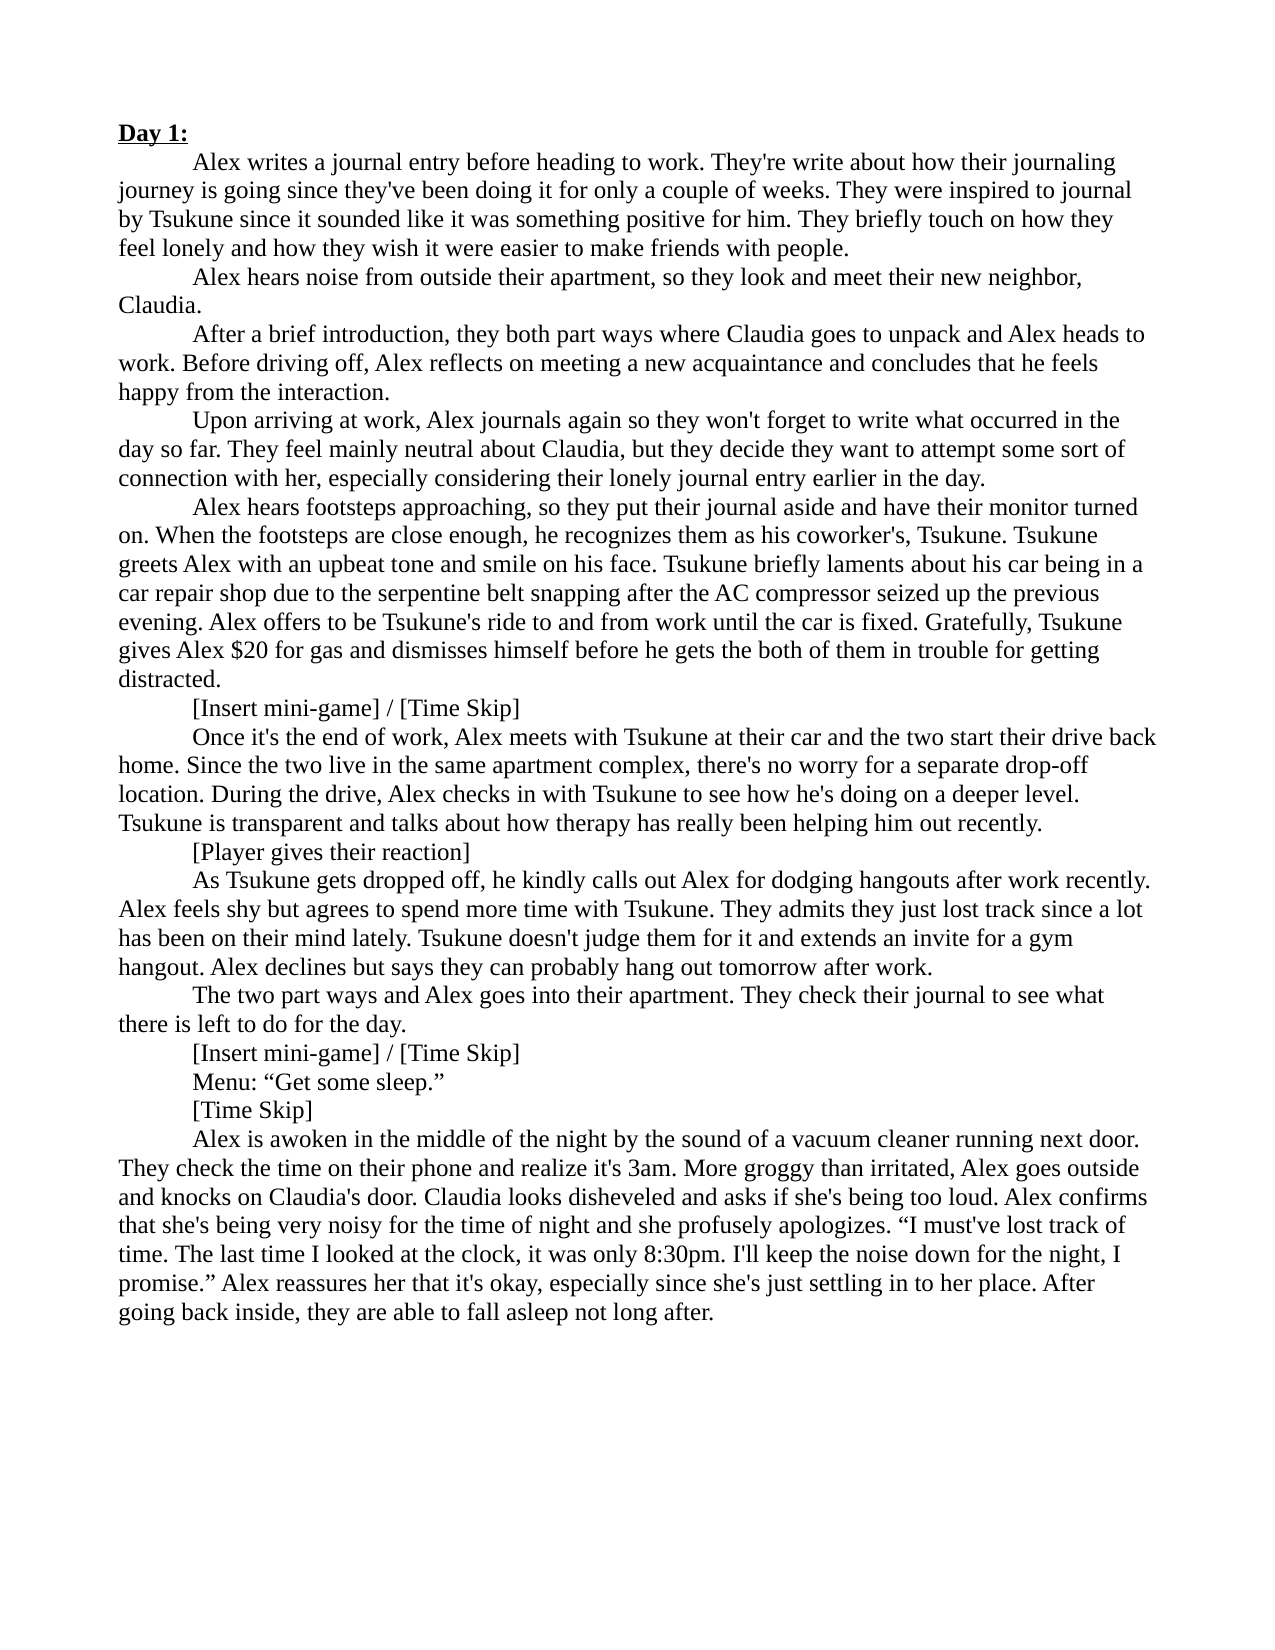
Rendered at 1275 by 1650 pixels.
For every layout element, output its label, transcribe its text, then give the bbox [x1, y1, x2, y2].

text The two part ways and Alex goes into their apartment. They check their journal to see what there is left to do for the day. [118, 981, 1157, 1038]
text After a brief introduction, they both part ways where Claudia goes to unpack and Alex heads to work. Before driving off, Alex reflects on meeting a new acquaintance and concludes that he feels happy from the interaction. [118, 319, 1157, 406]
text Once it's the end of work, Alex meets with Tsukune at their car and the two start their drive back home. Since the two live in the same apartment complex, there's no worry for a separate drop-off location. During the drive, Alex checks in with Tsukune to see how he's doing on a deeper level. Tsukune is transparent and talks about how therapy has really been helping him out recently. [118, 722, 1157, 837]
text As Tsukune gets dropped off, he kindly calls out Alex for dodging hangouts after work recently. Alex feels shy but agrees to spend more time with Tsukune. They admits they just lost track since a lot has been on their mind lately. Tsukune doesn't judge them for it and extends an invite for a gym hangout. Alex declines but says they can probably hang out tomorrow after work. [118, 866, 1157, 981]
text Alex hears noise from outside their apartment, so they look and meet their new neighbor, Claudia. [118, 262, 1157, 319]
text Alex is awoken in the middle of the night by the sound of a vacuum cleaner running next door. They check the time on their phone and realize it's 3am. More groggy than irritated, Alex goes outside and knocks on Claudia's door. Claudia looks disheveled and asks if she's being too loud. Alex confirms that she's being very noisy for the time of night and she profusely apologizes. “I must've lost track of time. The last time I looked at the clock, it was only 8:30pm. I'll keep the noise down for the night, I promise.” Alex reassures her that it's okay, especially since she's just settling in to her place. After going back inside, they are able to fall asleep not long after. [118, 1124, 1157, 1326]
text [Insert mini-game] / [Time Skip] [118, 693, 1157, 722]
text Day 1: [118, 118, 1157, 147]
text Upon arriving at work, Alex journals again so they won't forget to write what occurred in the day so far. They feel mainly neutral about Claudia, but they decide they want to attempt some sort of connection with her, especially considering their lonely journal entry earlier in the day. [118, 406, 1157, 492]
text [Player gives their reaction] [118, 837, 1157, 866]
text [Insert mini-game] / [Time Skip] [118, 1038, 1157, 1067]
text Alex writes a journal entry before heading to work. They're write about how their journaling journey is going since they've been doing it for only a couple of weeks. They were inspired to journal by Tsukune since it sounded like it was something positive for him. They briefly touch on how they feel lonely and how they wish it were easier to make friends with people. [118, 147, 1157, 262]
text [Time Skip] [118, 1096, 1157, 1124]
text Alex hears footsteps approaching, so they put their journal aside and have their monitor turned on. When the footsteps are close enough, he recognizes them as his coworker's, Tsukune. Tsukune greets Alex with an upbeat tone and smile on his face. Tsukune briefly laments about his car being in a car repair shop due to the serpentine belt snapping after the AC compressor seized up the previous evening. Alex offers to be Tsukune's ride to and from work until the car is fixed. Gratefully, Tsukune gives Alex $20 for gas and dismisses himself before he gets the both of them in trouble for getting distracted. [118, 492, 1157, 693]
text Menu: “Get some sleep.” [118, 1067, 1157, 1096]
